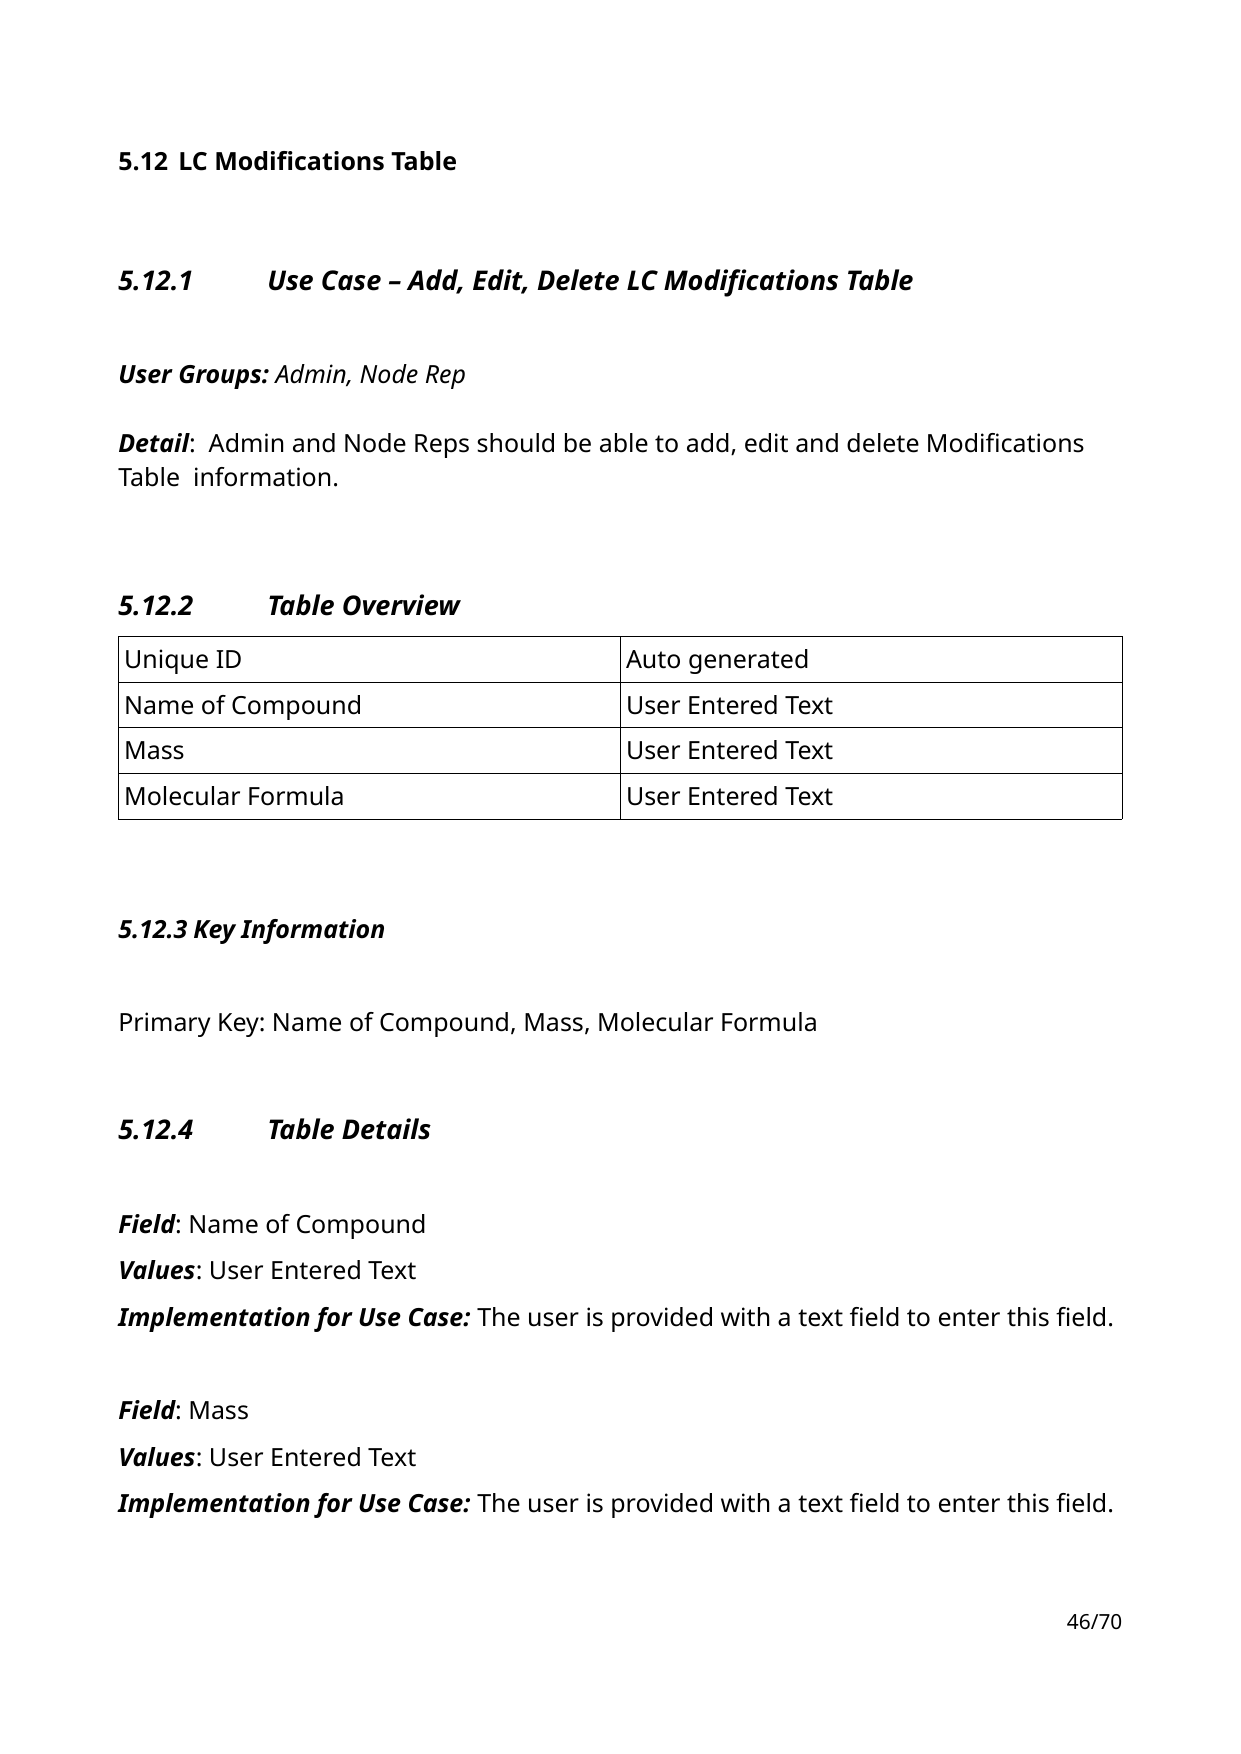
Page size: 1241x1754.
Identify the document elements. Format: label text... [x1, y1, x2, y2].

text Values: User Entered Text [118, 1439, 1122, 1473]
table_cell User Entered Text [621, 774, 1122, 818]
text Field: Name of Compound [118, 1206, 1122, 1240]
table_cell User Entered Text [621, 728, 1122, 773]
text User Groups: Admin, Node Rep [118, 357, 1122, 391]
text Field: Mass [118, 1393, 1122, 1427]
subtitle LC Modifications Table [118, 143, 1122, 177]
text Values: User Entered Text [118, 1253, 1122, 1287]
table_cell Molecular Formula [119, 774, 620, 818]
text Implementation for Use Case: The user is provided with a text field to enter this field. [118, 1486, 1122, 1520]
subtitle Key Information [118, 912, 1122, 946]
text Primary Key: Name of Compound, Mass, Molecular Formula [118, 1005, 1122, 1039]
table_cell Name of Compound [119, 683, 620, 727]
table_cell Mass [119, 728, 620, 773]
subtitle Use Case – Add, Edit, Delete LC Modifications Table [118, 261, 1122, 298]
table_cell User Entered Text [621, 683, 1122, 727]
subtitle Table Details [118, 1110, 1122, 1147]
table_header Auto generated [621, 637, 1122, 682]
subtitle Table Overview [118, 587, 1122, 623]
table_header Unique ID [119, 637, 620, 682]
text Implementation for Use Case: The user is provided with a text field to enter this field. [118, 1299, 1122, 1333]
text Detail: Admin and Node Reps should be able to add, edit and delete Modifications Table information. [118, 425, 1122, 493]
